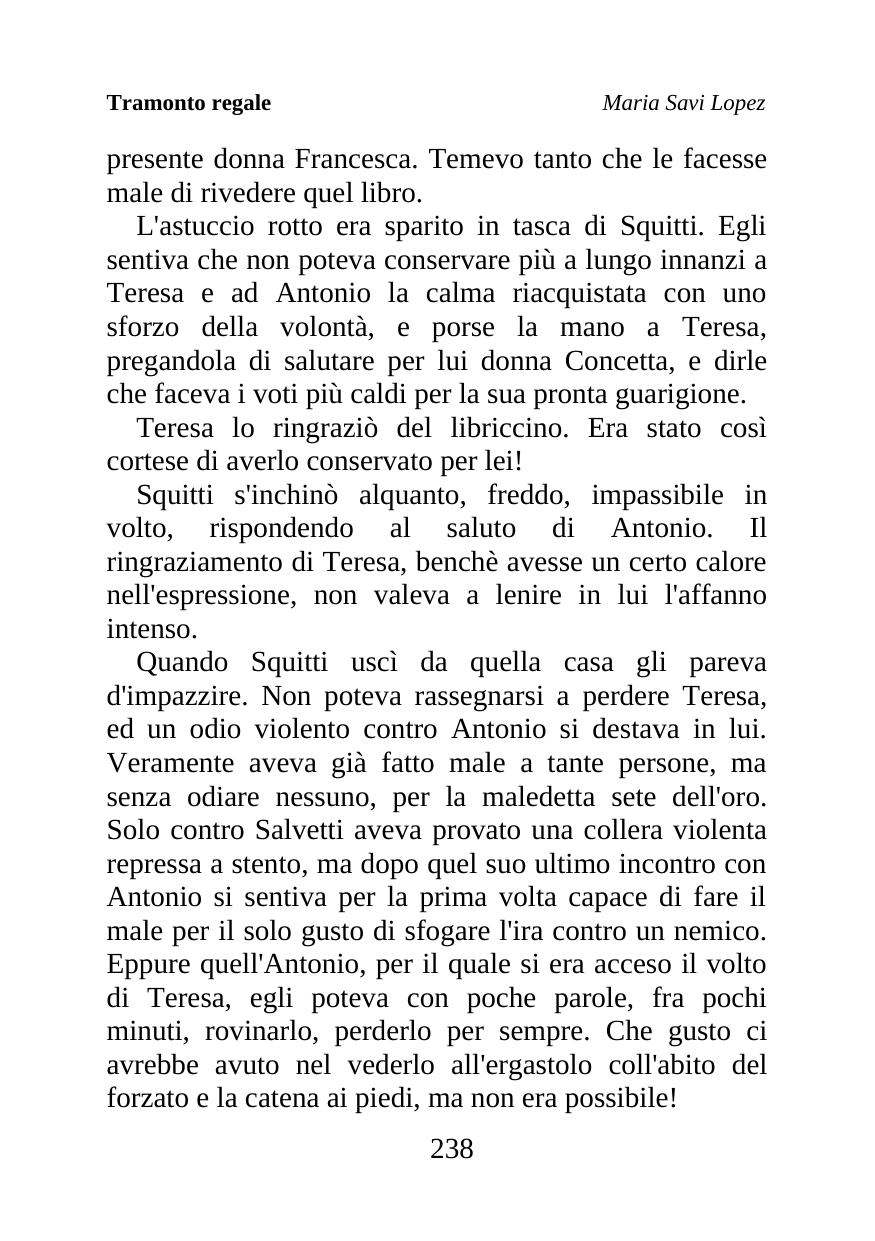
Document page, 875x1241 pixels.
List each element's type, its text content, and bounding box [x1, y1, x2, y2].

text Squitti s'inchinò alquanto, freddo, impassibile in volto, rispondendo al saluto di Antonio. Il ringraziamento di Teresa, benchè avesse un certo calore nell'espressione, non valeva a lenire in lui l'affanno intenso. [106, 477, 768, 644]
text presente donna Francesca. Temevo tanto che le facesse male di rivedere quel libro. [106, 141, 768, 208]
text L'astuccio rotto era sparito in tasca di Squitti. Egli sentiva che non poteva conservare più a lungo innanzi a Teresa e ad Antonio la calma riacquistata con uno sforzo della volontà, e porse la mano a Teresa, pregandola di salutare per lui donna Concetta, e dirle che faceva i voti più caldi per la sua pronta guarigione. [106, 208, 768, 410]
text Quando Squitti uscì da quella casa gli pareva d'impazzire. Non poteva rassegnarsi a perdere Teresa, ed un odio violento contro Antonio si destava in lui. Veramente aveva già fatto male a tante persone, ma senza odiare nessuno, per la maledetta sete dell'oro. Solo contro Salvetti aveva provato una collera violenta repressa a stento, ma dopo quel suo ultimo incontro con Antonio si sentiva per la prima volta capace di fare il male per il solo gusto di sfogare l'ira contro un nemico. Eppure quell'Antonio, per il quale si era acceso il volto di Teresa, egli poteva con poche parole, fra pochi minuti, rovinarlo, perderlo per sempre. Che gusto ci avrebbe avuto nel vederlo all'ergastolo coll'abito del forzato e la catena ai piedi, ma non era possibile! [106, 644, 768, 1114]
text Teresa lo ringraziò del libriccino. Era stato così cortese di averlo conservato per lei! [106, 410, 768, 477]
